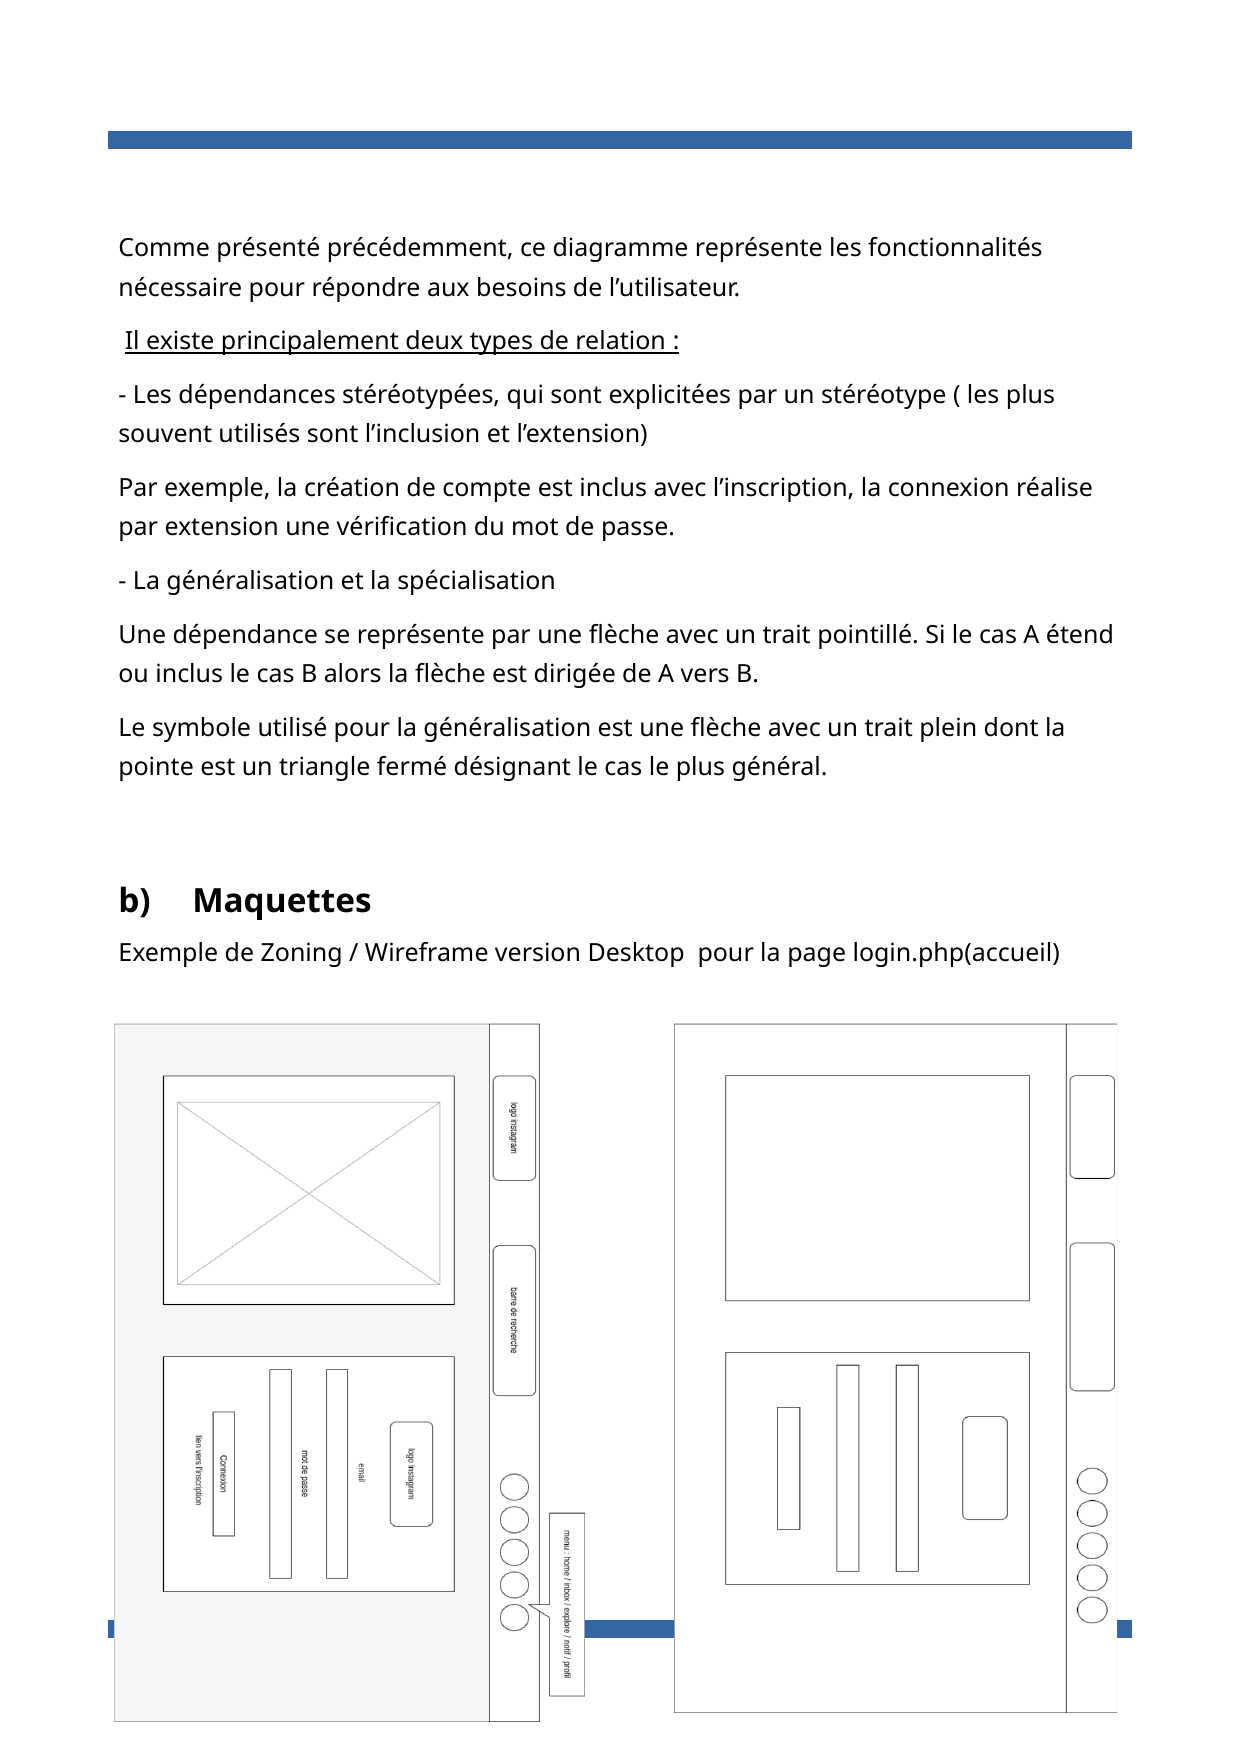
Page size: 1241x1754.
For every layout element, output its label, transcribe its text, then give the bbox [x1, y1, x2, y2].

text - La généralisation et la spécialisation [118, 563, 1122, 597]
subtitle b) Maquettes [118, 877, 1122, 922]
picture [114, 1024, 585, 1721]
text Par exemple, la création de compte est inclus avec l’inscription, la connexion réalise par extension une vérification du mot de passe. [118, 470, 1122, 543]
picture [674, 1025, 1118, 1712]
text Comme présenté précédemment, ce diagramme représente les fonctionnalités nécessaire pour répondre aux besoins de l’utilisateur. [118, 230, 1122, 303]
text Exemple de Zoning / Wireframe version Desktop pour la page login.php(accueil) [118, 935, 1122, 969]
text Le symbole utilisé pour la généralisation est une flèche avec un trait plein dont la pointe est un triangle fermé désignant le cas le plus général. [118, 709, 1122, 782]
text Une dépendance se représente par une flèche avec un trait pointillé. Si le cas A étend ou inclus le cas B alors la flèche est dirigée de A vers B. [118, 616, 1122, 689]
text Il existe principalement deux types de relation : [118, 323, 1122, 357]
text - Les dépendances stéréotypées, qui sont explicitées par un stéréotype ( les plus souvent utilisés sont l’inclusion et l’extension) [118, 377, 1122, 450]
